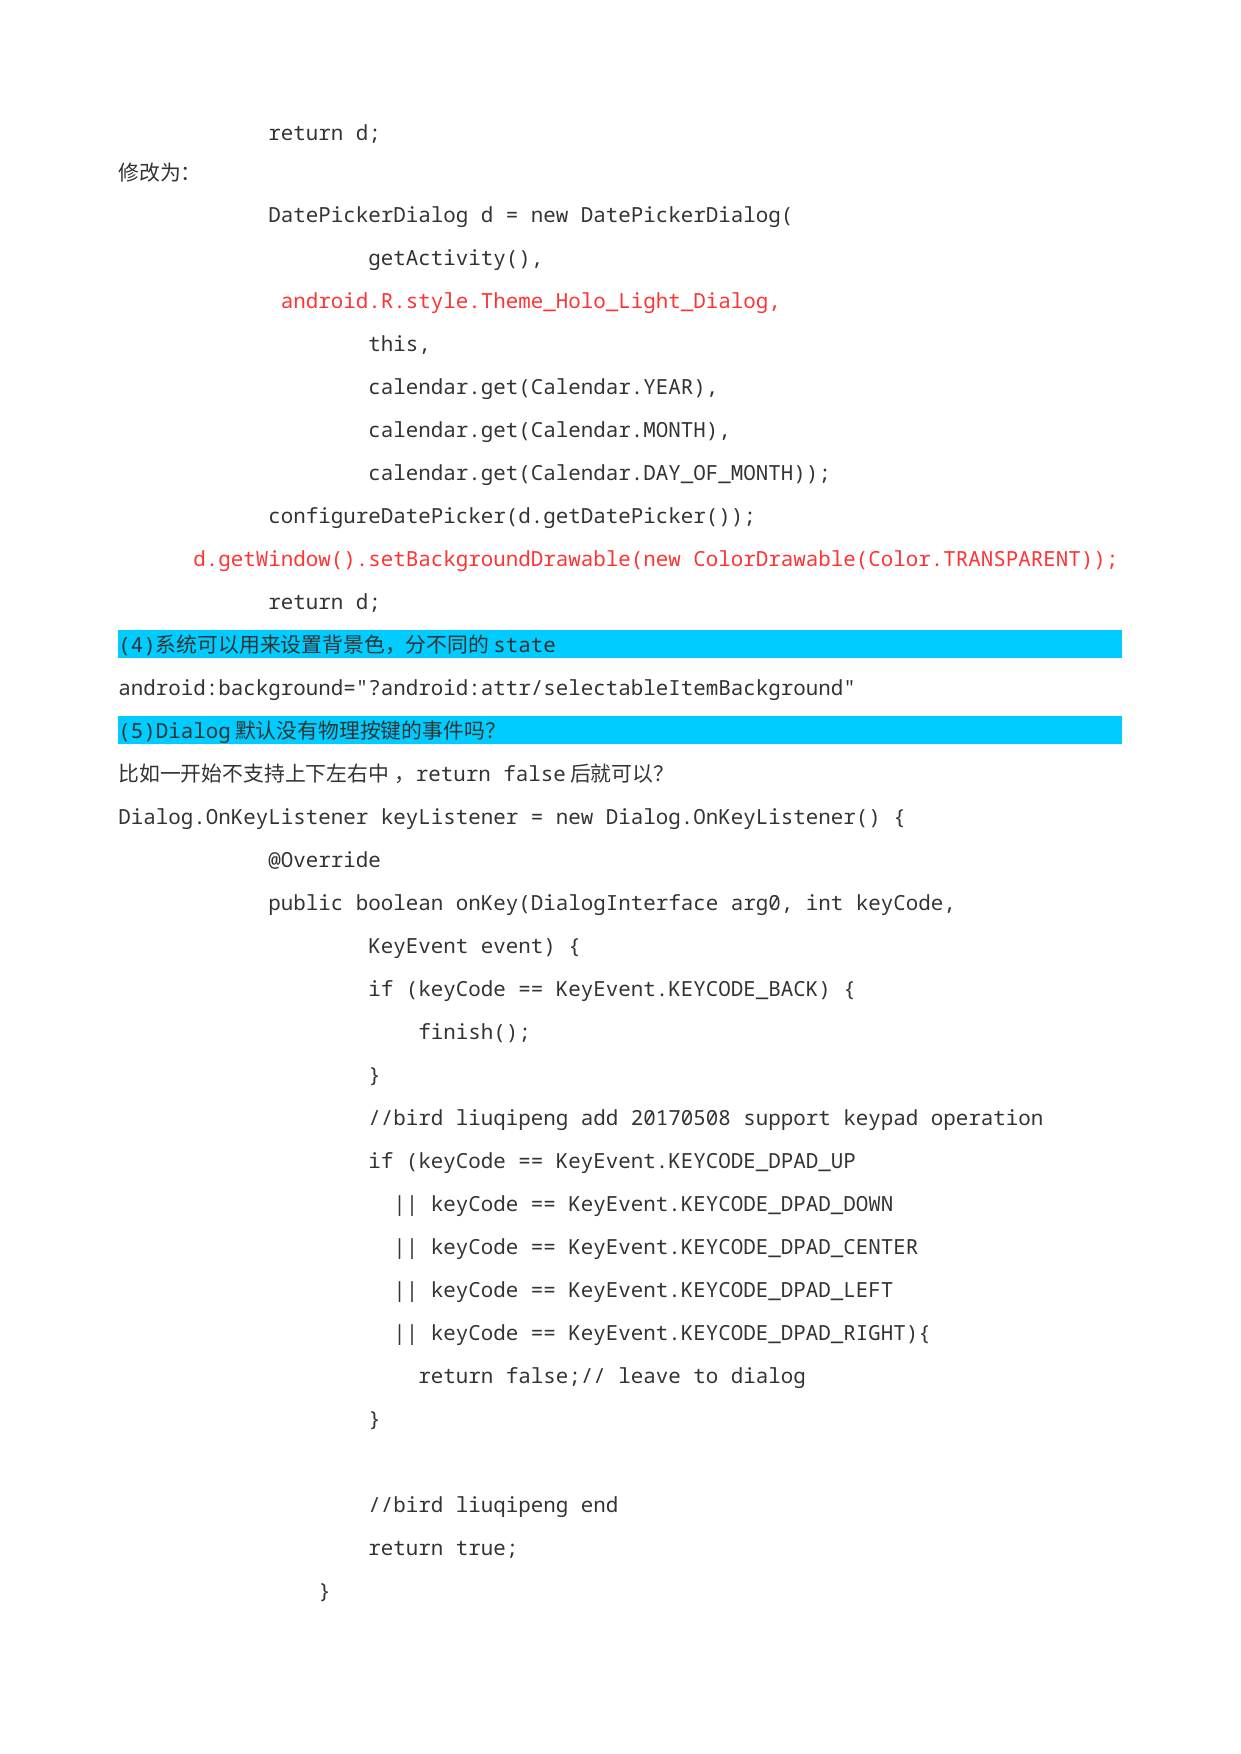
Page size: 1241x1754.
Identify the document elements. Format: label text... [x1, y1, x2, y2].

text 比如一开始不支持上下左右中 ，return false后就可以？ [118, 759, 1122, 787]
text android.R.style.Theme_Holo_Light_Dialog, [118, 286, 1122, 314]
text calendar.get(Calendar.DAY_OF_MONTH)); [118, 458, 1122, 486]
text return true; [118, 1533, 1122, 1562]
text finish(); [118, 1017, 1122, 1046]
text (5)Dialog默认没有物理按键的事件吗？ [118, 716, 1122, 744]
text d.getWindow().setBackgroundDrawable(new ColorDrawable(Color.TRANSPARENT)); [118, 544, 1122, 572]
text (4)系统可以用来设置背景色，分不同的state [118, 630, 1122, 658]
text return d; [118, 587, 1122, 615]
text this, [118, 329, 1122, 357]
text KeyEvent event) { [118, 931, 1122, 959]
text || keyCode == KeyEvent.KEYCODE_DPAD_DOWN [118, 1189, 1122, 1218]
text || keyCode == KeyEvent.KEYCODE_DPAD_RIGHT){ [118, 1318, 1122, 1347]
text } [118, 1060, 1122, 1088]
text } [118, 1576, 1122, 1605]
text } [118, 1404, 1122, 1433]
text if (keyCode == KeyEvent.KEYCODE_DPAD_UP [118, 1146, 1122, 1174]
text calendar.get(Calendar.YEAR), [118, 372, 1122, 400]
text return false;// leave to dialog [118, 1361, 1122, 1390]
text DatePickerDialog d = new DatePickerDialog( [118, 200, 1122, 228]
text public boolean onKey(DialogInterface arg0, int keyCode, [118, 888, 1122, 916]
text //bird liuqipeng add 20170508 support keypad operation [118, 1103, 1122, 1132]
text Dialog.OnKeyListener keyListener = new Dialog.OnKeyListener() { [118, 802, 1122, 830]
text return d; [118, 118, 1122, 147]
text configureDatePicker(d.getDatePicker()); [118, 501, 1122, 529]
text || keyCode == KeyEvent.KEYCODE_DPAD_CENTER [118, 1232, 1122, 1261]
text calendar.get(Calendar.MONTH), [118, 415, 1122, 443]
text @Override [118, 845, 1122, 873]
text if (keyCode == KeyEvent.KEYCODE_BACK) { [118, 974, 1122, 1002]
text //bird liuqipeng end [118, 1490, 1122, 1519]
text android:background="?android:attr/selectableItemBackground" [118, 673, 1122, 701]
text || keyCode == KeyEvent.KEYCODE_DPAD_LEFT [118, 1275, 1122, 1304]
text 修改为： [118, 161, 1122, 185]
text getActivity(), [118, 243, 1122, 271]
